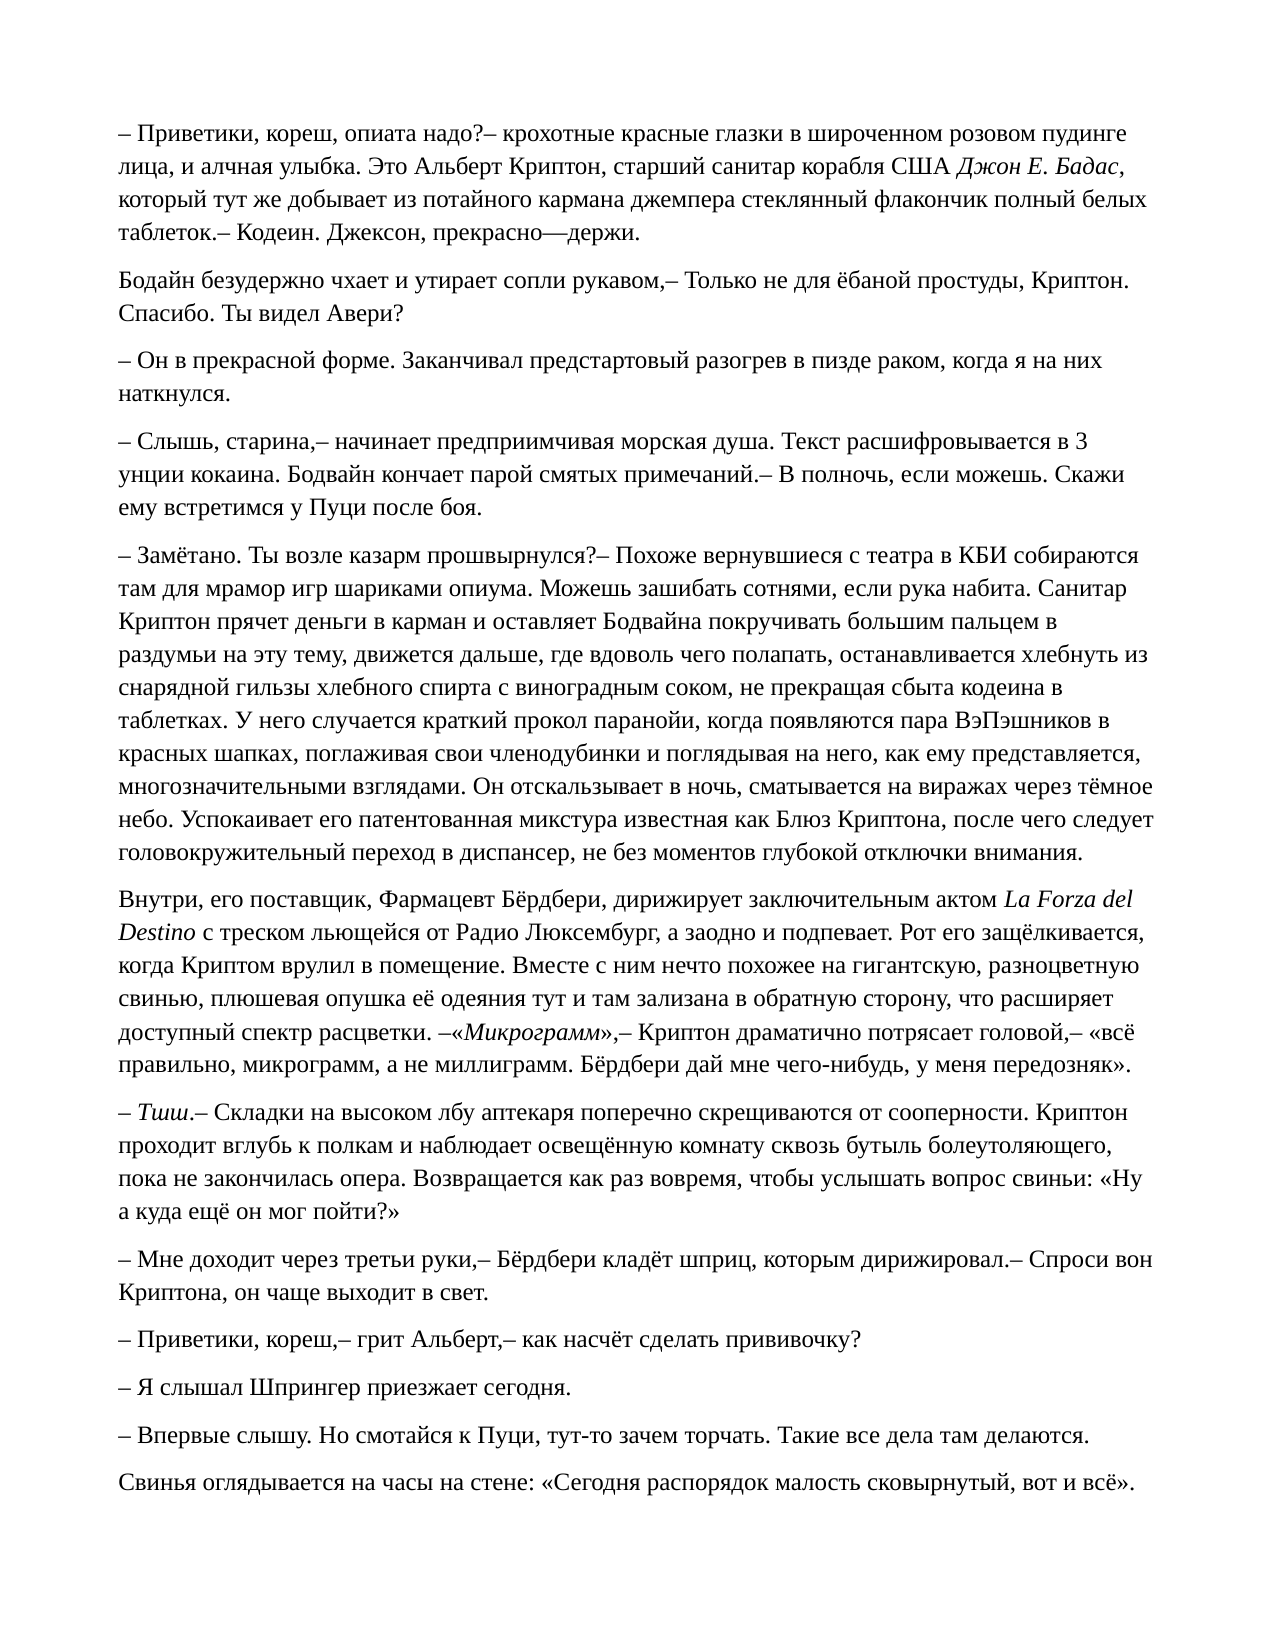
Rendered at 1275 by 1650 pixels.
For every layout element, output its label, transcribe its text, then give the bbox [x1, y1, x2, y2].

text – Слышь, старина,– начинает предприимчивая морская душа. Текст расшифровывается в 3 унции кокаина. Бодвайн кончает парой смятых примечаний.– В полночь, если можешь. Скажи ему встретимся у Пуци после боя. [118, 426, 1157, 521]
text – Он в прекрасной форме. Заканчивал предстартовый разогрев в пизде раком, когда я на них наткнулся. [118, 345, 1157, 407]
text – Приветики, кореш, опиата надо?– крохотные красные глазки в широченном розовом пудинге лица, и алчная улыбка. Это Альберт Криптон, старший санитар корабля США Джон Е. Бадас, который тут же добывает из потайного кармана джемпера стеклянный флакончик полный белых таблеток.– Кодеин. Джексон, прекрасно—держи. [118, 118, 1157, 246]
text – Приветики, кореш,– грит Альберт,– как насчёт сделать прививочку? [118, 1324, 1157, 1353]
text – Впервые слышу. Но смотайся к Пуци, тут-то зачем торчать. Такие все дела там делаются. [118, 1420, 1157, 1448]
text Внутри, его поставщик, Фармацевт Бёрдбери, дирижирует заключительным актом La Forza del Destino с треском льющейся от Радио Люксембург, а заодно и подпевает. Рот его защёлкивается, когда Криптом врулил в помещение. Вместе с ним нечто похожее на гигантскую, разноцветную свинью, плюшевая опушка её одеяния тут и там зализана в обратную сторону, что расширяет доступный спектр расцветки. –«Микрограмм»,– Криптон драматично потрясает головой,– «всё правильно, микрограмм, а не миллиграмм. Бёрдбери дай мне чего-нибудь, у меня передозняк». [118, 884, 1157, 1078]
text – Замётано. Ты возле казарм прошвырнулся?– Похоже вернувшиеся с театра в КБИ собираются там для мрамор игр шариками опиума. Можешь зашибать сотнями, если рука набита. Санитар Криптон прячет деньги в карман и оставляет Бодвайна покручивать большим пальцем в раздумьи на эту тему, движется дальше, где вдоволь чего полапать, останавливается хлебнуть из снарядной гильзы хлебного спирта с виноградным соком, не прекращая сбыта кодеина в таблетках. У него случается краткий прокол паранойи, когда появляются пара ВэПэшников в красных шапках, поглаживая свои членодубинки и поглядывая на него, как ему представляется, многозначительными взглядами. Он отскальзывает в ночь, сматывается на виражах через тёмное небо. Успокаивает его патентованная микстура известная как Блюз Криптона, после чего следует головокружительный переход в диспансер, не без моментов глубокой отключки внимания. [118, 540, 1157, 866]
text – Я слышал Шпрингер приезжает сегодня. [118, 1372, 1157, 1401]
text Бодайн безудержно чхает и утирает сопли рукавом,– Только не для ёбаной простуды, Криптон. Спасибо. Ты видел Авери? [118, 265, 1157, 327]
text – Мне доходит через третьи руки,– Бёрдбери кладёт шприц, которым дирижировал.– Спроси вон Криптона, он чаще выходит в свет. [118, 1244, 1157, 1306]
text – Тшш.– Складки на высоком лбу аптекаря поперечно скрещиваются от сооперности. Криптон проходит вглубь к полкам и наблюдает освещённую комнату сквозь бутыль болеутоляющего, пока не закончилась опера. Возвращается как раз вовремя, чтобы услышать вопрос свиньи: «Ну а куда ещё он мог пойти?» [118, 1097, 1157, 1225]
text Свинья оглядывается на часы на стене: «Сегодня распорядок малость сковырнутый, вот и всё». [118, 1467, 1157, 1496]
